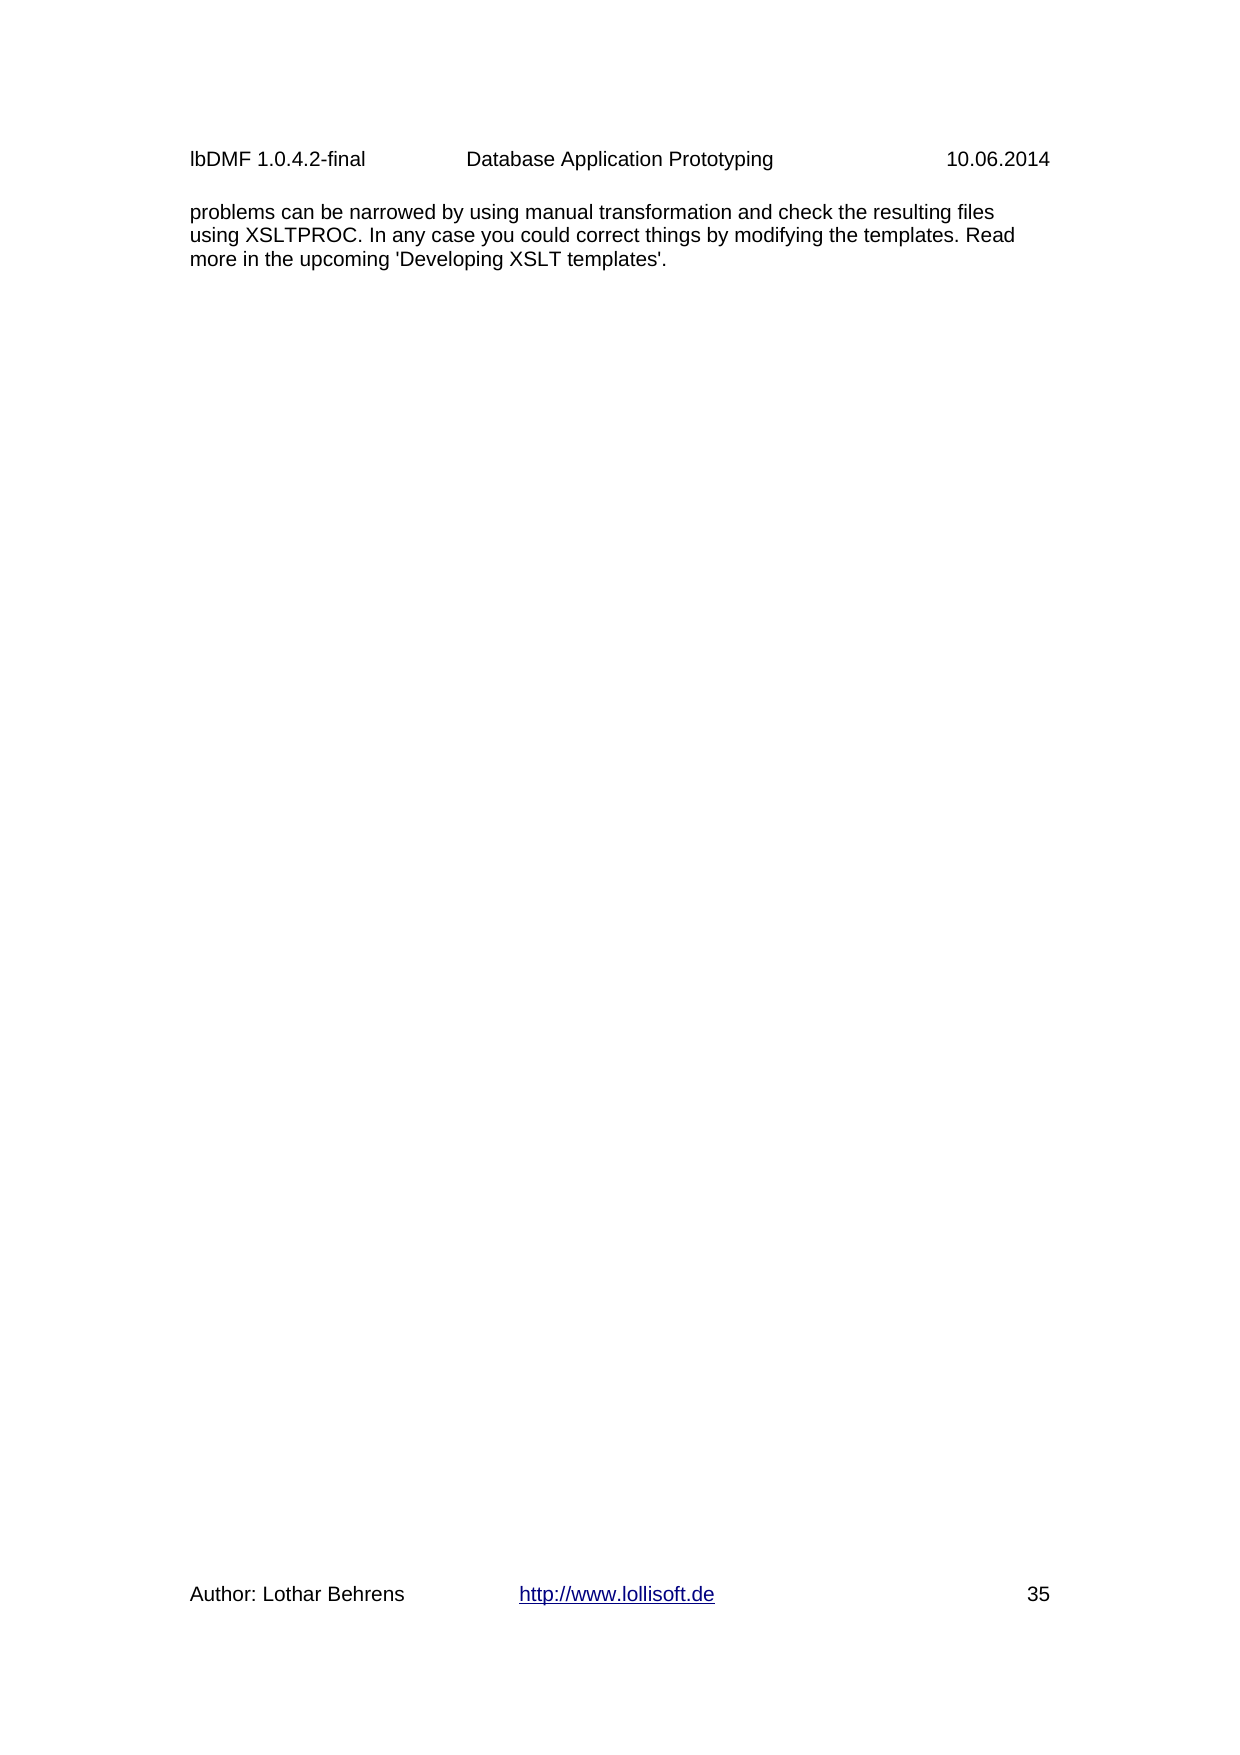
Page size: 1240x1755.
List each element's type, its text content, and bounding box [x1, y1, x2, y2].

text problems can be narrowed by using manual transformation and check the resulting files using XSLTPROC. In any case you could correct things by modifying the templates. Read more in the upcoming 'Developing XSLT templates'. [189, 201, 1050, 270]
